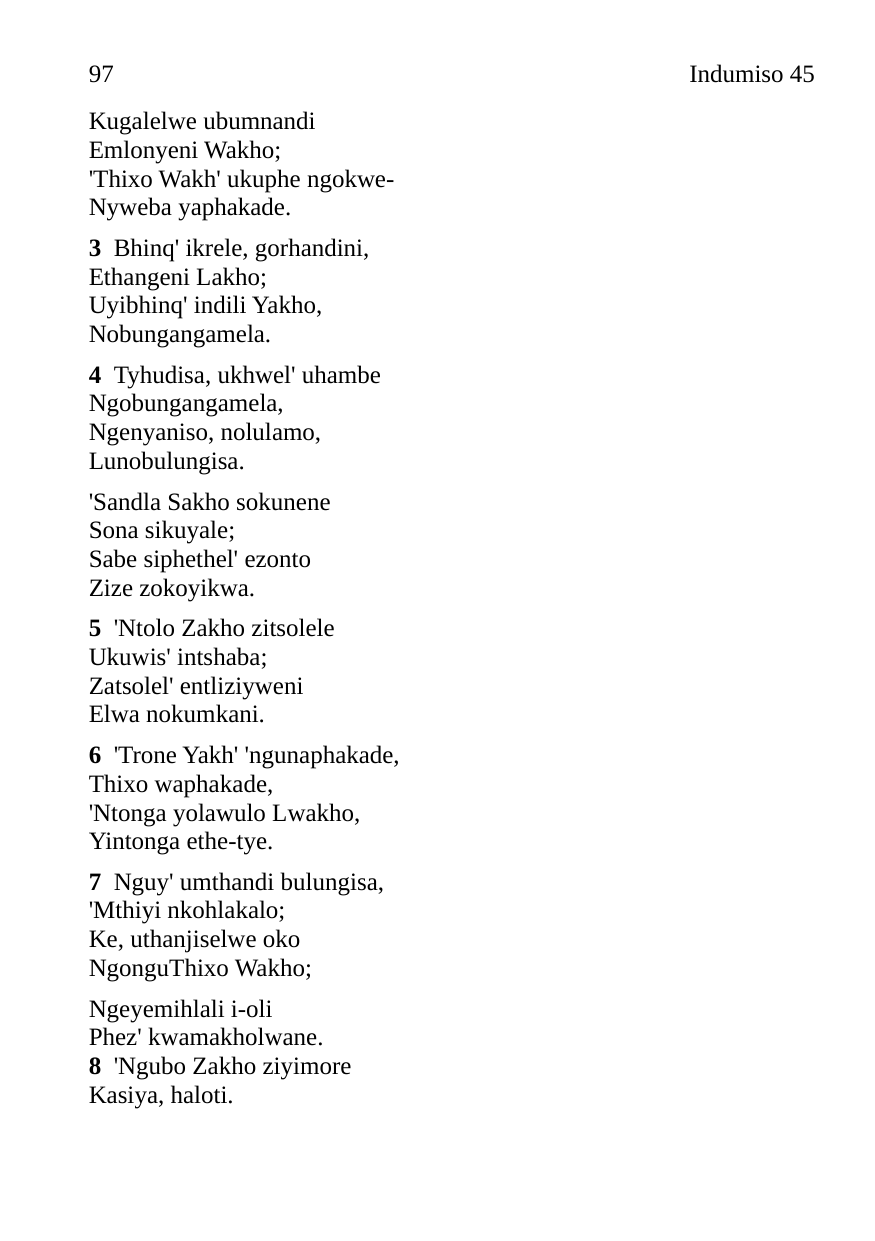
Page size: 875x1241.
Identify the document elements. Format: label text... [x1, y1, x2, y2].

text Lunobulungisa. [88, 446, 815, 475]
text NgonguThixo Wakho; [88, 953, 815, 982]
text Ke, uthanjiselwe oko [88, 924, 815, 953]
text Ngobungangamela, [88, 388, 815, 417]
text 5 'Ntolo Zakho zitsolele [88, 613, 815, 642]
text Zatsolel' entliziyweni [88, 671, 815, 699]
text 6 'Trone Yakh' 'ngunaphakade, [88, 740, 815, 769]
text Emlonyeni Wakho; [88, 135, 815, 164]
text 'Ntonga yolawulo Lwakho, [88, 798, 815, 826]
text 8 'Ngubo Zakho ziyimore [88, 1051, 815, 1080]
text Uyibhinq' indili Yakho, [88, 291, 815, 319]
text 7 Nguy' umthandi bulungisa, [88, 867, 815, 896]
text Zize zokoyikwa. [88, 573, 815, 602]
text Ngenyaniso, nolulamo, [88, 417, 815, 446]
text 'Mthiyi nkohlakalo; [88, 896, 815, 924]
text 4 Tyhudisa, ukhwel' uhambe [88, 360, 815, 388]
text Ethangeni Lakho; [88, 262, 815, 291]
text Nobungangamela. [88, 319, 815, 348]
text Sabe siphethel' ezonto [88, 544, 815, 573]
text 3 Bhinq' ikrele, gorhandini, [88, 233, 815, 262]
text 'Sandla Sakho sokunene [88, 487, 815, 515]
text 'Thixo Wakh' ukuphe ngokwe- [88, 164, 815, 192]
text Nyweba yaphakade. [88, 192, 815, 221]
text Kugalelwe ubumnandi [88, 106, 815, 135]
text Yintonga ethe-tye. [88, 826, 815, 855]
text Phez' kwamakholwane. [88, 1022, 815, 1051]
text Ngeyemihlali i-oli [88, 994, 815, 1022]
text Sona sikuyale; [88, 515, 815, 544]
text Elwa nokumkani. [88, 699, 815, 728]
text Ukuwis' intshaba; [88, 642, 815, 671]
text Thixo waphakade, [88, 769, 815, 798]
text Kasiya, haloti. [88, 1080, 815, 1109]
